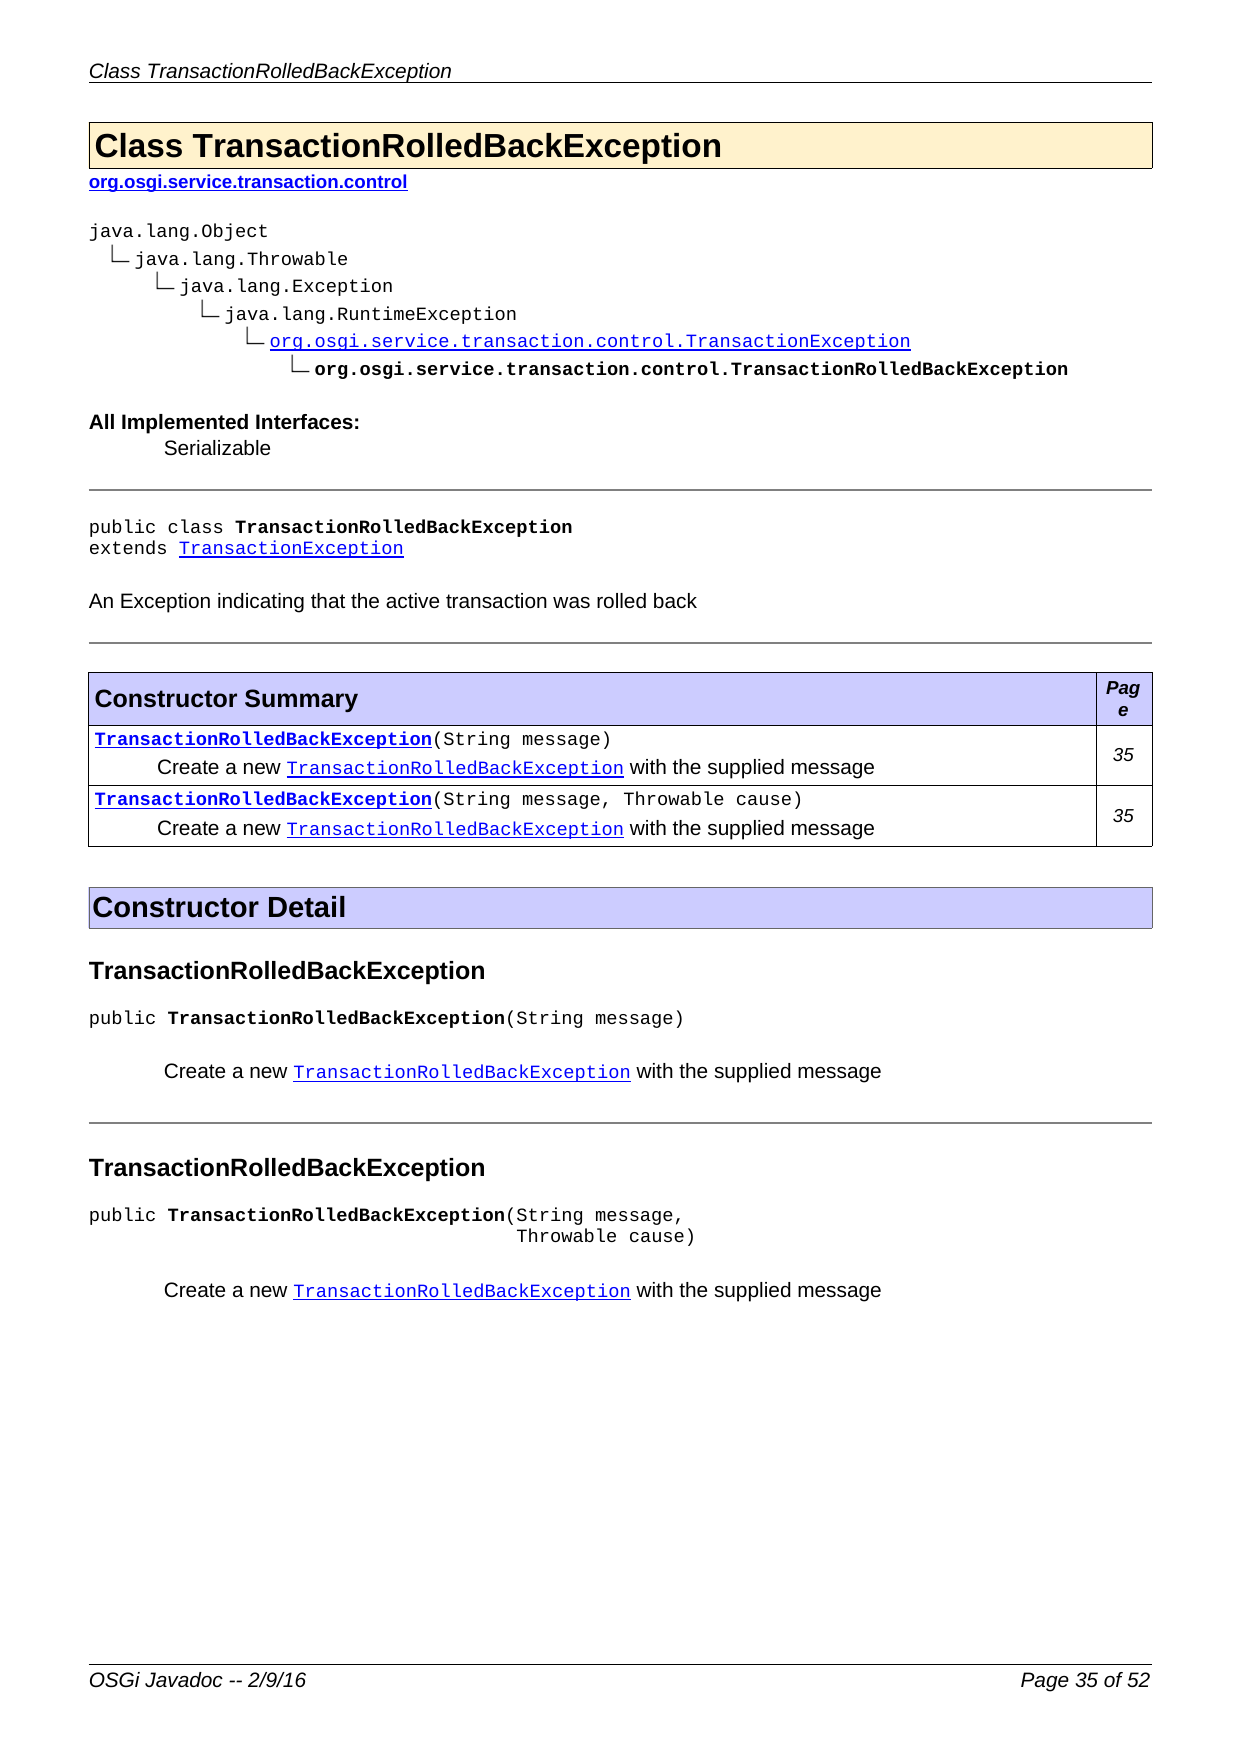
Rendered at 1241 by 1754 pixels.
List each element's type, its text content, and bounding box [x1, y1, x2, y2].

text Serializable [163, 436, 1152, 460]
text org.osgi.service.transaction.control.TransactionRolledBackException [88, 353, 1152, 381]
subtitle All Implemented Interfaces: [88, 410, 1152, 434]
text public TransactionRolledBackException(String message, Throwable cause) [88, 1206, 1152, 1248]
table_cell TransactionRolledBackException(String message, Throwable cause) Create a new TransactionRolledBackException with the supplied message [89, 786, 1096, 846]
text org.osgi.service.transaction.control [88, 171, 1152, 193]
text java.lang.Exception [88, 271, 1152, 298]
subtitle TransactionRolledBackException [88, 1153, 1152, 1182]
text Create a new TransactionRolledBackException with the supplied message [163, 1059, 1152, 1084]
picture [201, 298, 225, 321]
picture [246, 325, 270, 348]
table_cell 34 [1097, 786, 1152, 846]
picture [111, 243, 135, 266]
table_cell TransactionRolledBackException(String message) Create a new TransactionRolledBackException with the supplied message [89, 726, 1096, 785]
table_cell 34 [1097, 726, 1152, 785]
text java.lang.Object [88, 222, 1152, 243]
table_header Constructor Summary [89, 673, 1096, 725]
text java.lang.RuntimeException [88, 298, 1152, 326]
picture [156, 270, 180, 293]
text org.osgi.service.transaction.control.TransactionException [88, 326, 1152, 353]
text Create a new TransactionRolledBackException with the supplied message [163, 1277, 1152, 1303]
text public class TransactionRolledBackException [88, 518, 1152, 539]
picture [291, 353, 315, 376]
subtitle TransactionRolledBackException [88, 956, 1152, 985]
subtitle Class TransactionRolledBackException [90, 123, 1152, 168]
text public TransactionRolledBackException(String message) [88, 1009, 1152, 1030]
text extends TransactionException [88, 539, 1152, 560]
text An Exception indicating that the active transaction was rolled back [88, 589, 1152, 613]
subtitle Constructor Detail [90, 888, 1152, 928]
table_header Page [1097, 673, 1152, 725]
text java.lang.Throwable [88, 243, 1152, 271]
